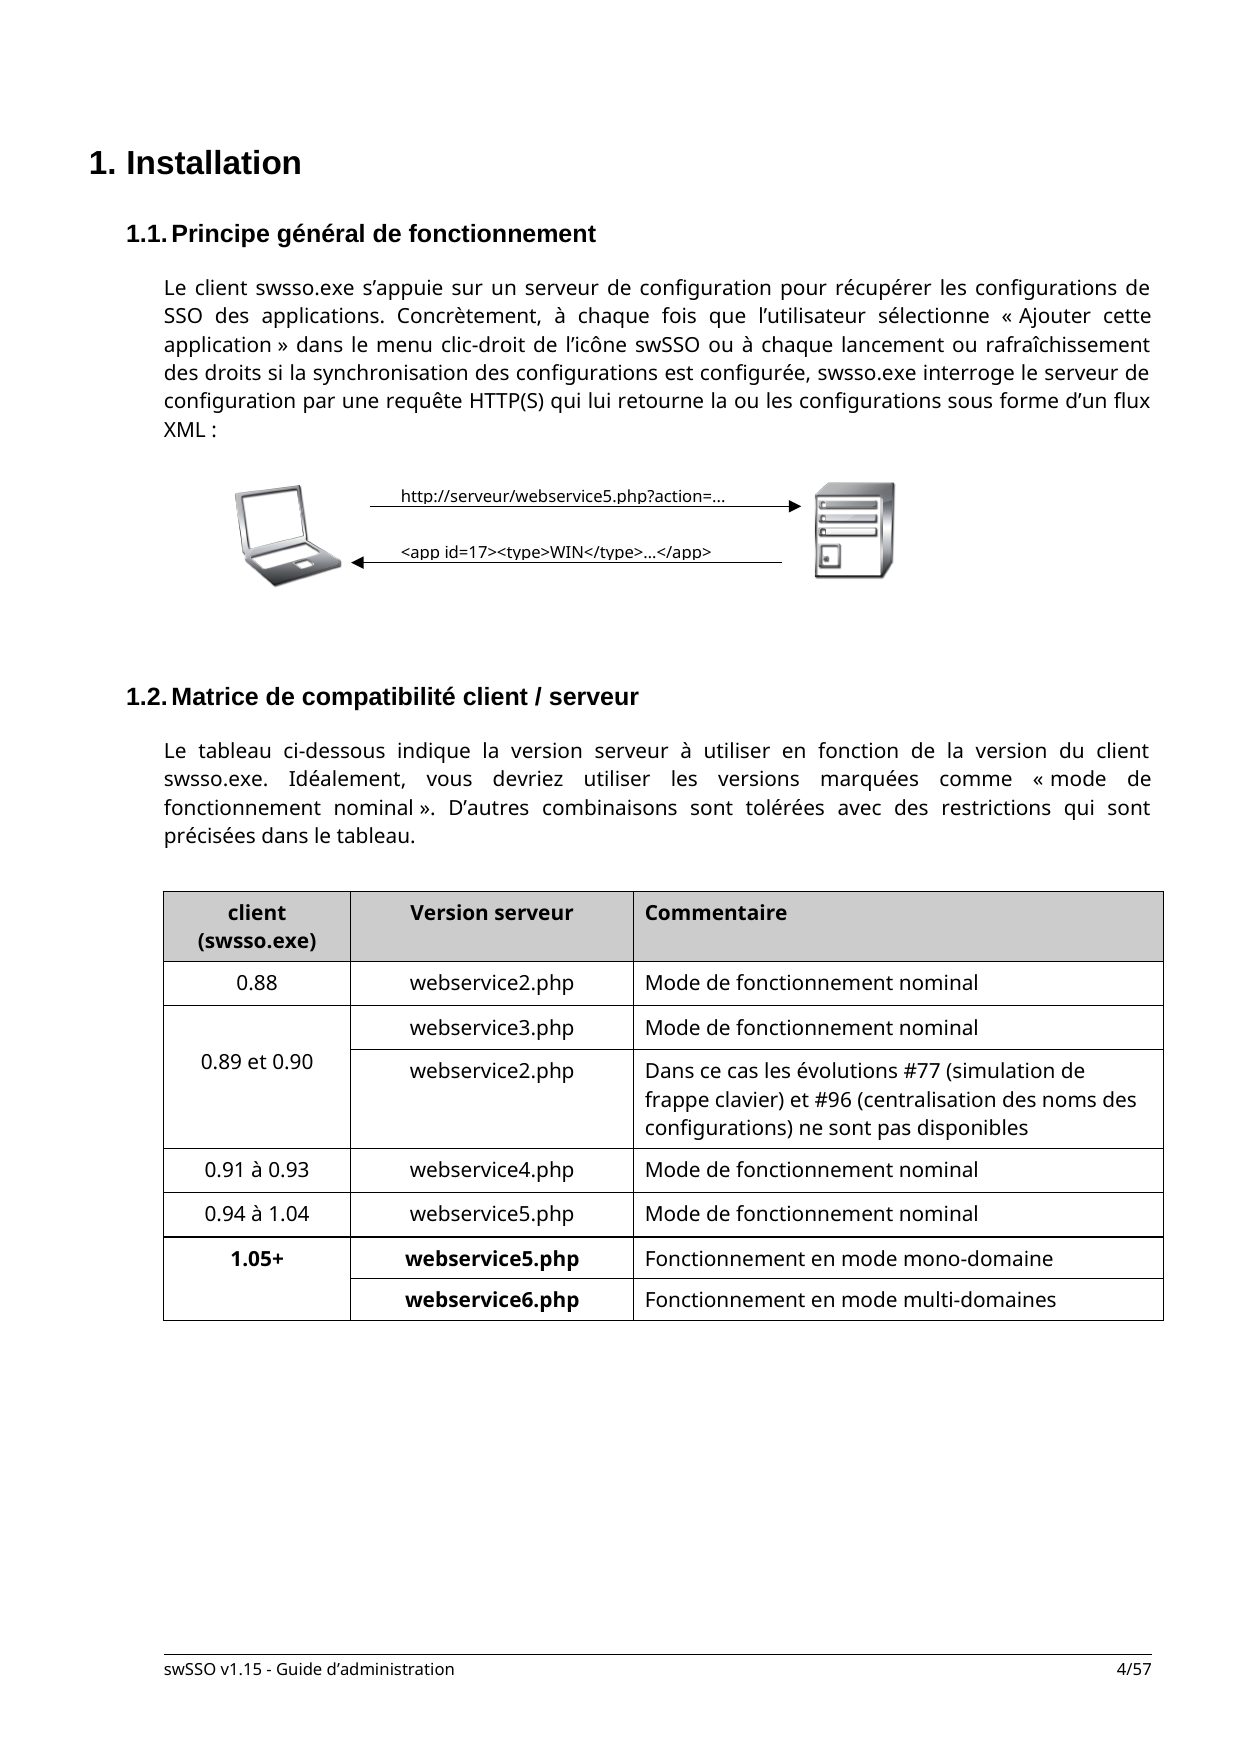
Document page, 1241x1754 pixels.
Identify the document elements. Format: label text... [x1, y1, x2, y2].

text Le tableau ci-dessous indique la version serveur à utiliser en fonction de la version du client swsso.exe. Idéalement, vous devriez utiliser les versions marquées comme « mode de fonctionnement nominal ». D’autres combinaisons sont tolérées avec des restrictions qui sont précisées dans le tableau. [164, 736, 1152, 850]
table_cell 0.89 et 0.90 [164, 1006, 350, 1148]
table_cell Mode de fonctionnement nominal [634, 1006, 1163, 1049]
table_cell Mode de fonctionnement nominal [634, 962, 1163, 1005]
table_cell 1.05+ [164, 1238, 350, 1320]
table_header Version serveur [351, 892, 633, 961]
table_cell Mode de fonctionnement nominal [634, 1149, 1163, 1192]
table_header client (swsso.exe) [164, 892, 350, 961]
subtitle Principe général de fonctionnement [126, 219, 1152, 248]
table_cell Fonctionnement en mode mono-domaine [634, 1238, 1163, 1278]
table_cell webservice2.php [351, 962, 633, 1005]
table_cell 0.88 [164, 962, 350, 1005]
text Le client swsso.exe s’appuie sur un serveur de configuration pour récupérer les configurations de SSO des applications. Concrètement, à chaque fois que l’utilisateur sélectionne « Ajouter cette application » dans le menu clic-droit de l’icône swSSO ou à chaque lancement ou rafraîchissement des droits si la synchronisation des configurations est configurée, swsso.exe interroge le serveur de configuration par une requête HTTP(S) qui lui retourne la ou les configurations sous forme d’un flux XML : [164, 273, 1152, 443]
subtitle Matrice de compatibilité client / serveur [126, 682, 1152, 711]
table_cell Mode de fonctionnement nominal [634, 1193, 1163, 1236]
table_cell Dans ce cas les évolutions #77 (simulation de frappe clavier) et #96 (centralisation des noms des configurations) ne sont pas disponibles [634, 1050, 1163, 1148]
table_cell webservice4.php [351, 1149, 633, 1192]
table_cell webservice3.php [351, 1006, 633, 1049]
picture [774, 448, 935, 612]
table_cell webservice5.php [351, 1193, 633, 1236]
table_cell 0.94 à 1.04 [164, 1193, 350, 1236]
table_cell 0.91 à 0.93 [164, 1149, 350, 1192]
table_cell webservice5.php [351, 1238, 633, 1278]
subtitle Installation [89, 143, 1152, 182]
table_cell webservice6.php [351, 1279, 633, 1320]
table_cell Fonctionnement en mode multi-domaines [634, 1279, 1163, 1320]
text http://serveur/webservice5.php?action=... [401, 484, 766, 503]
table_cell webservice2.php [351, 1050, 633, 1148]
picture [207, 452, 367, 617]
text <app id=17><type>WIN</type>…</app> [401, 540, 766, 560]
table_header Commentaire [634, 892, 1163, 961]
